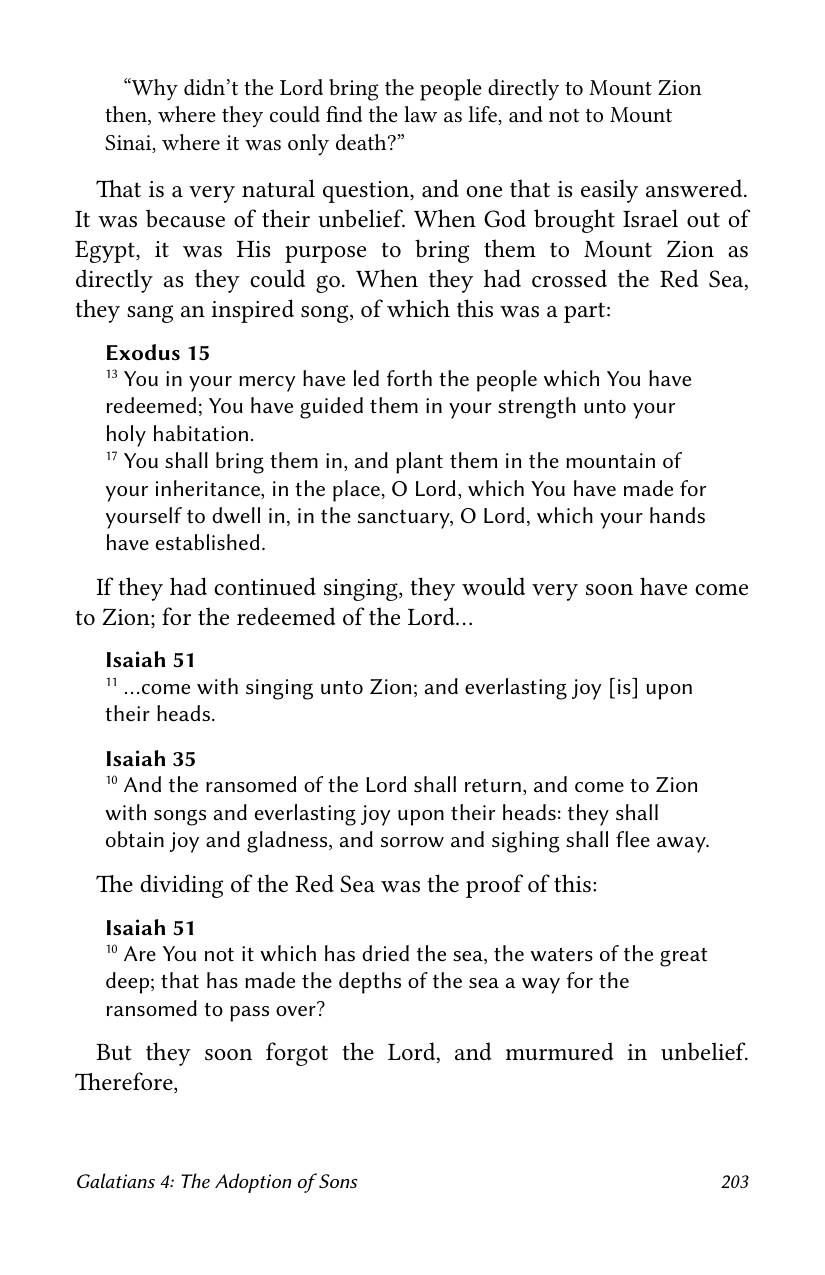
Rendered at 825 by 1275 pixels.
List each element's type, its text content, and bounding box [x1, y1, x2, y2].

text The dividing of the Red Sea was the proof of this: [75, 869, 750, 898]
text Isaiah 35 [105, 746, 750, 772]
text That is a very natural question, and one that is easily answered. It was because of their unbelief. When God brought Israel out of Egypt, it was His purpose to bring them to Mount Zion as directly as they could go. When they had crossed the Red Sea, they sang an inspired song, of which this was a part: [75, 175, 750, 323]
text But they soon forgot the Lord, and murmured in unbelief. Therefore, [75, 1038, 750, 1096]
text 11 ...come with singing unto Zion; and everlasting joy [is] upon their heads. [105, 673, 720, 727]
text Exodus 15 [105, 340, 750, 366]
text Isaiah 51 [105, 914, 750, 941]
text “Why didn’t the Lord bring the people directly to Mount Zion then, where they could find the law as life, and not to Mount Sinai, where it was only death?” [105, 75, 720, 156]
text If they had continued singing, they would very soon have come to Zion; for the redeemed of the Lord… [75, 573, 750, 631]
text 13 You in your mercy have led forth the people which You have redeemed; You have guided them in your strength unto your holy habitation. [105, 366, 720, 447]
text 10 Are You not it which has dried the sea, the waters of the great deep; that has made the depths of the sea a way for the ransomed to pass over? [105, 941, 720, 1022]
text 17 You shall bring them in, and plant them in the mountain of your inheritance, in the place, O Lord, which You have made for yourself to dwell in, in the sanctuary, O Lord, which your hands have established. [105, 448, 720, 556]
text 10 And the ransomed of the Lord shall return, and come to Zion with songs and everlasting joy upon their heads: they shall obtain joy and gladness, and sorrow and sighing shall flee away. [105, 772, 720, 853]
text Isaiah 51 [105, 647, 750, 673]
